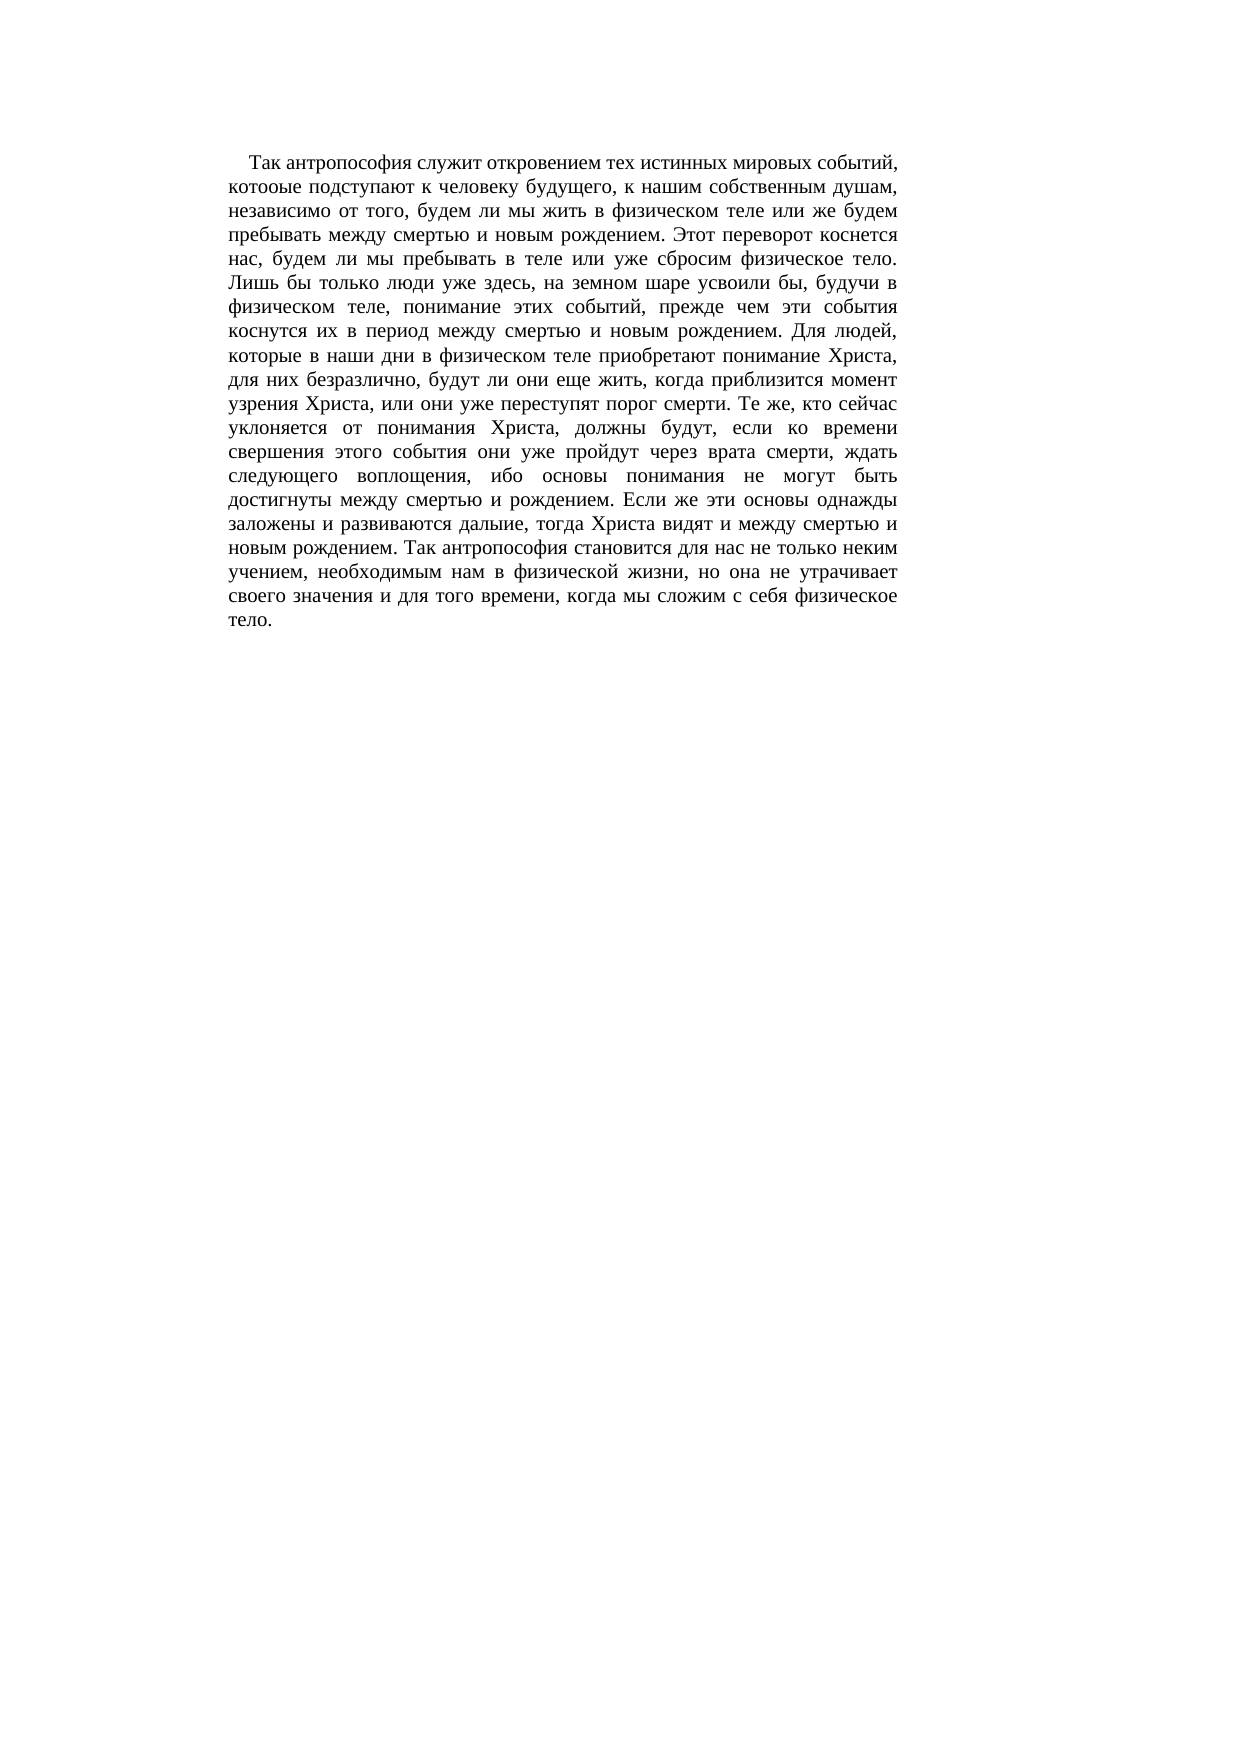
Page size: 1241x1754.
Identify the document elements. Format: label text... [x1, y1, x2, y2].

text Так антропософия служит откровением тех истинных мировых событий, котооые подступают к человеку будущего, к нашим собственным душам, независимо от того, будем ли мы жить в физическом теле или же будем пребывать между смертью и новым рождением. Этот переворот коснется нас, будем ли мы пребывать в теле или уже сбросим физическое тело. Лишь бы только люди уже здесь, на земном шаре усвоили бы, будучи в физическом теле, понимание этих событий, прежде чем эти события коснутся их в период между смертью и новым рождением. Для людей, которые в наши дни в физическом теле приобретают понимание Христа, для них безразлично, будут ли они еще жить, когда приблизится момент узрения Христа, или они уже переступят порог смерти. Те же, кто сейчас уклоняется от понимания Христа, должны будут, если ко времени свершения этого события они уже пройдут через врата смерти, ждать следующего воплощения, ибо основы понимания не могут быть достигнуты между смертью и рождением. Если же эти основы однажды заложены и развиваются далыие, тогда Христа видят и между смертью и новым рождением. Так антропософия становится для нас не только неким учением, необходимым нам в физической жизни, но она не утрачивает своего значения и для того времени, когда мы сложим с себя физическое тело. [228, 150, 898, 631]
